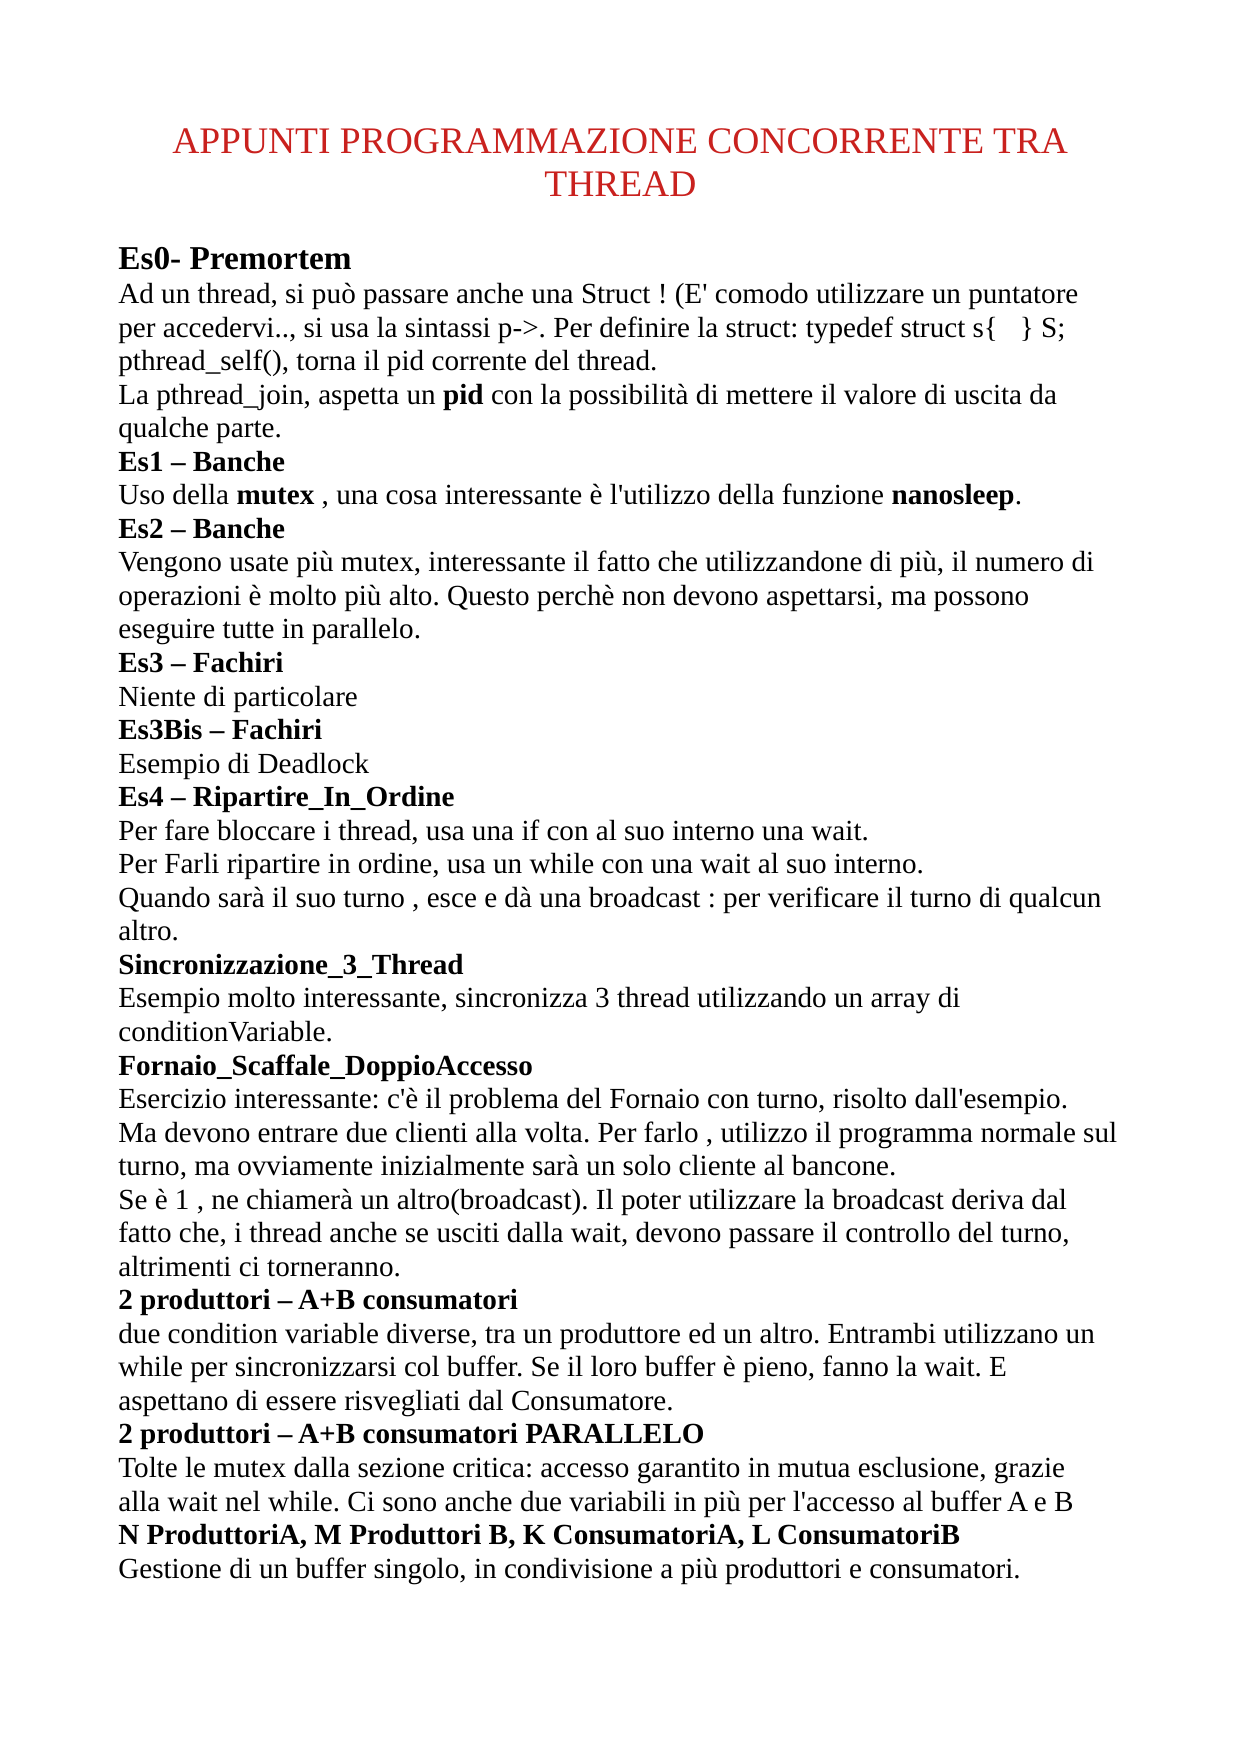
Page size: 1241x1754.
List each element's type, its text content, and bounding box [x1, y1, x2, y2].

text Esercizio interessante: c'è il problema del Fornaio con turno, risolto dall'esempio. [118, 1081, 1122, 1115]
text Es0- Premortem [118, 238, 1122, 276]
text Vengono usate più mutex, interessante il fatto che utilizzandone di più, il numero di operazioni è molto più alto. Questo perchè non devono aspettarsi, ma possono eseguire tutte in parallelo. [118, 544, 1122, 645]
text Ad un thread, si può passare anche una Struct ! (E' comodo utilizzare un puntatore per accedervi.., si usa la sintassi p->. Per definire la struct: typedef struct s{ } S; [118, 276, 1122, 343]
text due condition variable diverse, tra un produttore ed un altro. Entrambi utilizzano un while per sincronizzarsi col buffer. Se il loro buffer è pieno, fanno la wait. E aspettano di essere risvegliati dal Consumatore. [118, 1316, 1122, 1417]
text Uso della mutex , una cosa interessante è l'utilizzo della funzione nanosleep. [118, 477, 1122, 511]
text Es3Bis – Fachiri [118, 712, 1122, 746]
text Per fare bloccare i thread, usa una if con al suo interno una wait. [118, 813, 1122, 846]
text Gestione di un buffer singolo, in condivisione a più produttori e consumatori. [118, 1551, 1122, 1584]
text Esempio di Deadlock [118, 746, 1122, 779]
text 2 produttori – A+B consumatori PARALLELO [118, 1417, 1122, 1450]
text Fornaio_Scaffale_DoppioAccesso [118, 1048, 1122, 1081]
text Es4 – Ripartire_In_Ordine [118, 779, 1122, 813]
text turno, ma ovviamente inizialmente sarà un solo cliente al bancone. [118, 1148, 1122, 1182]
text Quando sarà il suo turno , esce e dà una broadcast : per verificare il turno di qualcun altro. [118, 880, 1122, 947]
text Per Farli ripartire in ordine, usa un while con una wait al suo interno. [118, 846, 1122, 880]
text pthread_self(), torna il pid corrente del thread. [118, 343, 1122, 377]
text Tolte le mutex dalla sezione critica: accesso garantito in mutua esclusione, grazie [118, 1450, 1122, 1484]
text Se è 1 , ne chiamerà un altro(broadcast). Il poter utilizzare la broadcast deriva dal fatto che, i thread anche se usciti dalla wait, devono passare il controllo del turno, altrimenti ci torneranno. [118, 1182, 1122, 1282]
text Esempio molto interessante, sincronizza 3 thread utilizzando un array di conditionVariable. [118, 981, 1122, 1048]
text Es3 – Fachiri [118, 645, 1122, 679]
text Niente di particolare [118, 679, 1122, 712]
text Ma devono entrare due clienti alla volta. Per farlo , utilizzo il programma normale sul [118, 1115, 1122, 1148]
text N ProduttoriA, M Produttori B, K ConsumatoriA, L ConsumatoriB [118, 1517, 1122, 1551]
text alla wait nel while. Ci sono anche due variabili in più per l'accesso al buffer A e B [118, 1484, 1122, 1517]
text Sincronizzazione_3_Thread [118, 947, 1122, 981]
text La pthread_join, aspetta un pid con la possibilità di mettere il valore di uscita da qualche parte. [118, 377, 1122, 444]
text Es2 – Banche [118, 511, 1122, 544]
text APPUNTI PROGRAMMAZIONE CONCORRENTE TRA THREAD [118, 118, 1122, 204]
text 2 produttori – A+B consumatori [118, 1282, 1122, 1316]
text Es1 – Banche [118, 444, 1122, 477]
